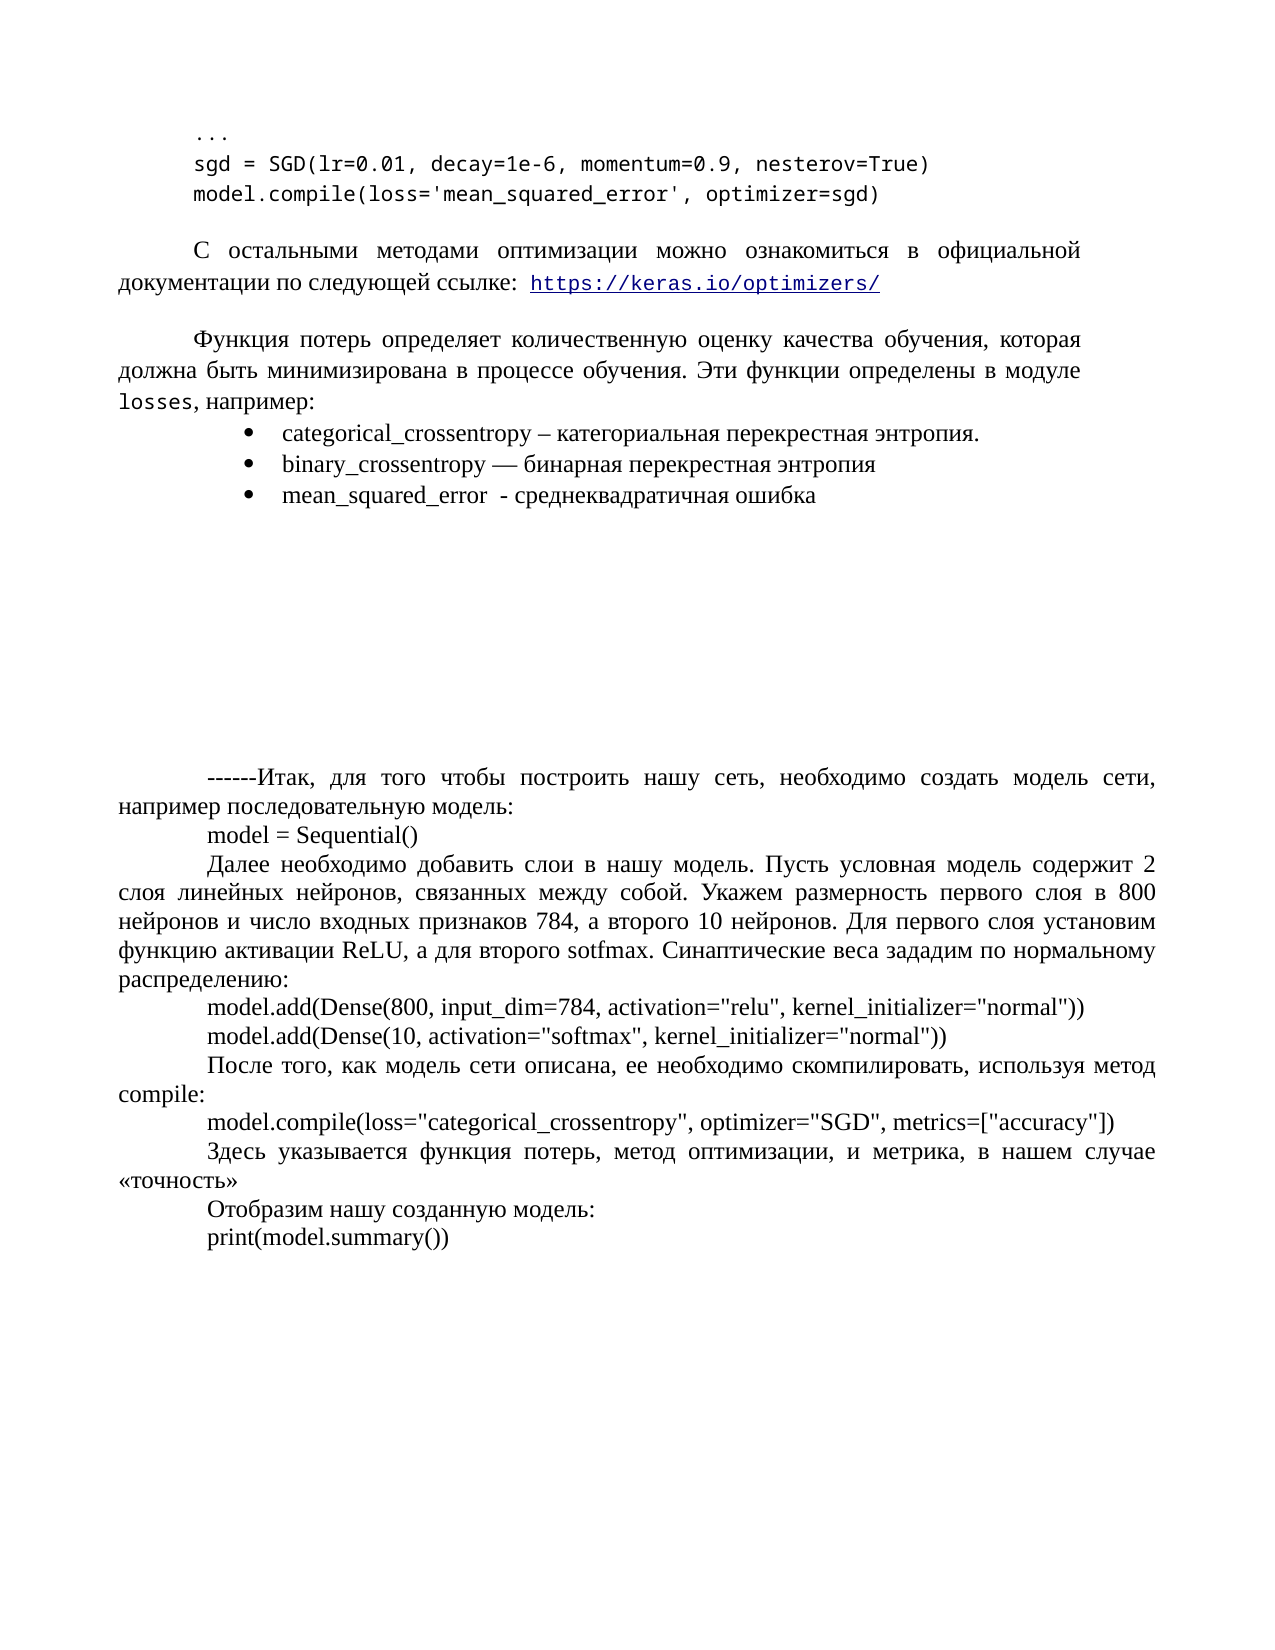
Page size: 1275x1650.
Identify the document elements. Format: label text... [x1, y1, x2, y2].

text Далее необходимо добавить слои в нашу модель. Пусть условная модель содержит 2 слоя линейных нейронов, связанных между собой. Укажем размерность первого слоя в 800 нейронов и число входных признаков 784, а второго 10 нейронов. Для первого слоя установим функцию активации ReLU, а для второго sotfmax. Синаптические веса зададим по нормальному распределению: [118, 849, 1157, 992]
list С остальными методами оптимизации можно ознакомиться в официальной документации по следующей ссылке: https://keras.io/optimizers/ [118, 236, 1082, 296]
text model = Sequential() [118, 820, 1157, 849]
text Отобразим нашу созданную модель: [118, 1194, 1157, 1222]
text После того, как модель сети описана, ее необходимо скомпилировать, используя метод compile: [118, 1050, 1157, 1107]
text print(model.summary()) [118, 1222, 1157, 1251]
list binary_crossentropy — бинарная перекрестная энтропия [244, 449, 1157, 478]
list sgd = SGD(lr=0.01, decay=1e-6, momentum=0.9, nesterov=True) [118, 149, 1082, 177]
text model.add(Dense(10, activation="softmax", kernel_initializer="normal")) [118, 1021, 1157, 1050]
text model.compile(loss="categorical_crossentropy", optimizer="SGD", metrics=["accuracy"]) [118, 1107, 1157, 1136]
list ... [118, 118, 1082, 147]
text ------Итак, для того чтобы построить нашу сеть, необходимо создать модель сети, например последовательную модель: [118, 762, 1157, 820]
text model.add(Dense(800, input_dim=784, activation="relu", kernel_initializer="normal")) [118, 992, 1157, 1021]
list Функция потерь определяет количественную оценку качества обучения, которая должна быть минимизирована в процессе обучения. Эти функции определены в модуле losses, например: [118, 324, 1082, 416]
list mean_squared_error - среднеквадратичная ошибка [244, 480, 1157, 509]
text Здесь указывается функция потерь, метод оптимизации, и метрика, в нашем случае «точность» [118, 1136, 1157, 1194]
list categorical_crossentropy – категориальная перекрестная энтропия. [244, 418, 1157, 447]
list model.compile(loss='mean_squared_error', optimizer=sgd) [118, 179, 1082, 208]
